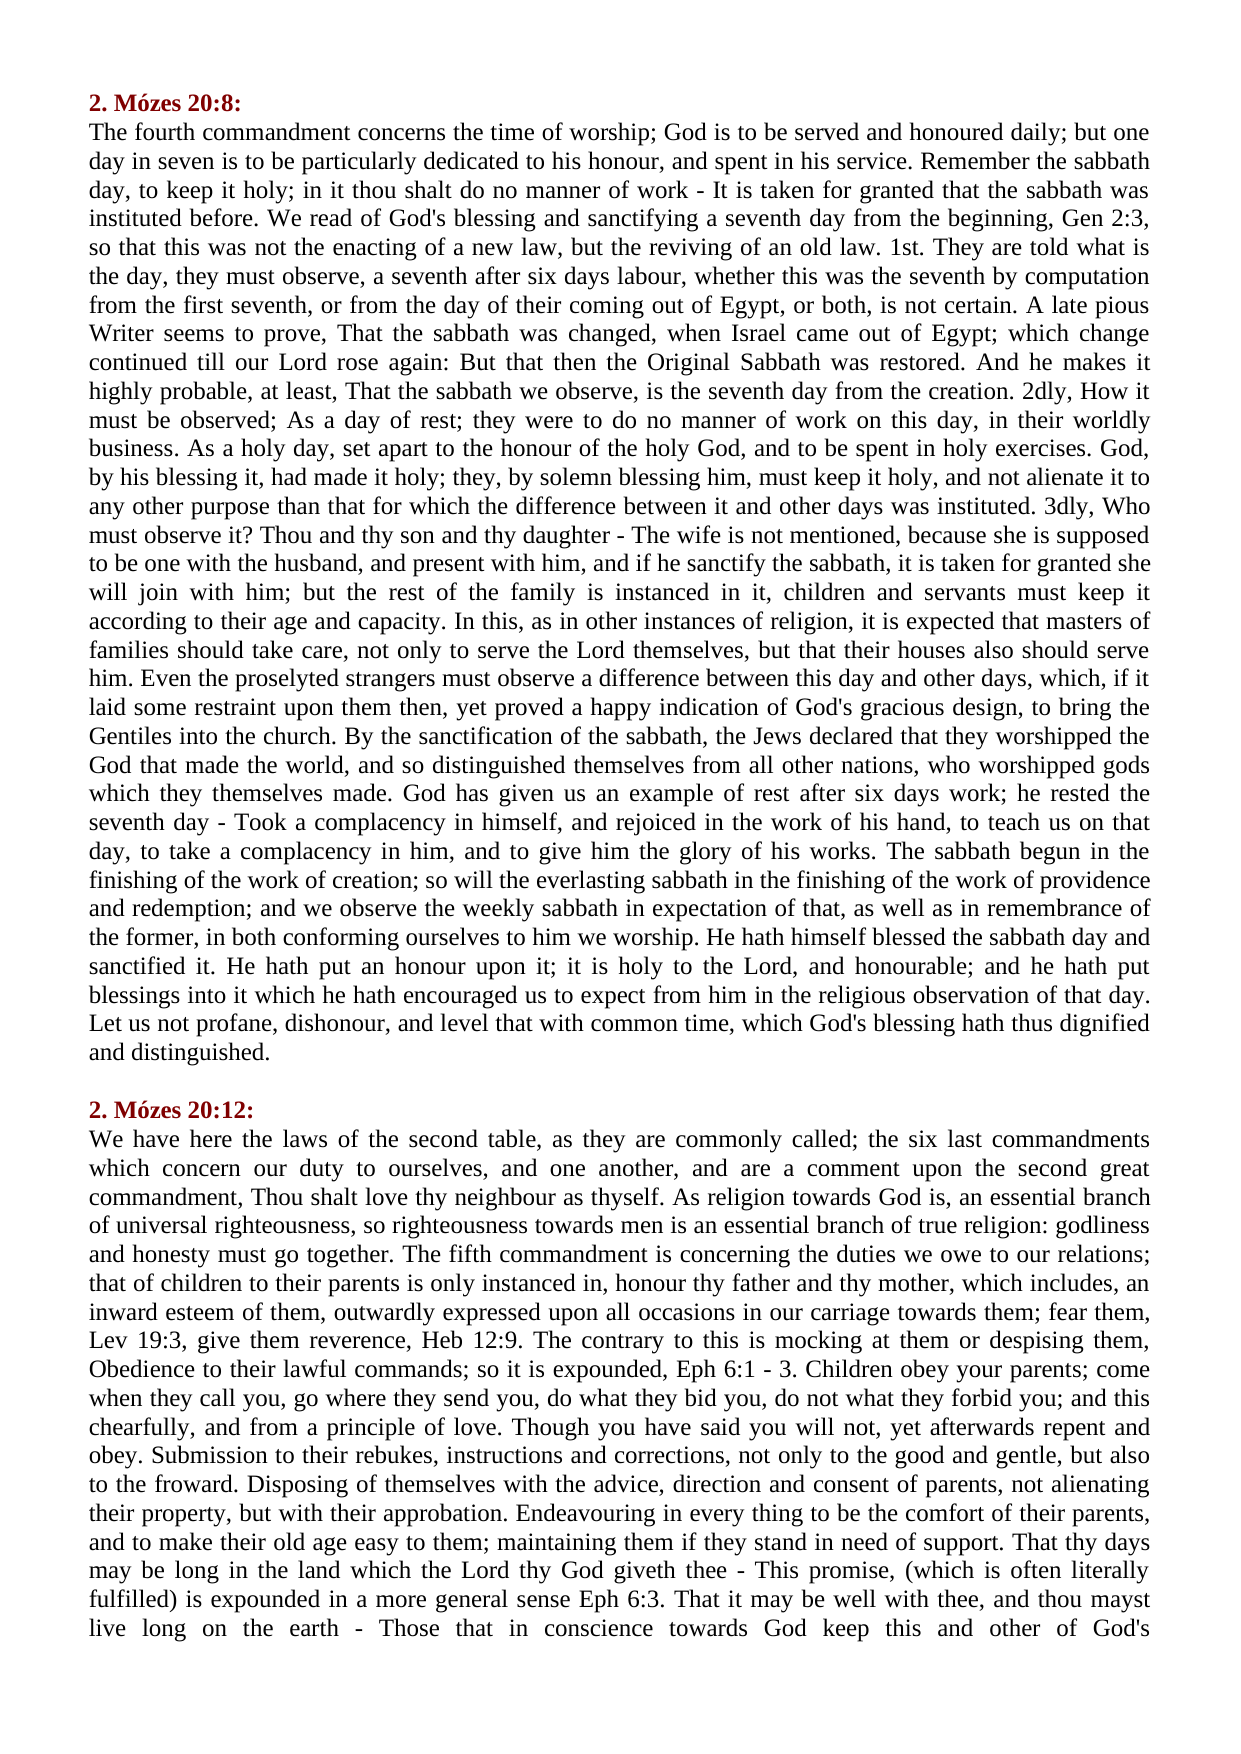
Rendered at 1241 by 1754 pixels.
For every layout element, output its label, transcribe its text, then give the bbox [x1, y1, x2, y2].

text 2. Mózes 20:12: [88, 1096, 1152, 1124]
text 2. Mózes 20:8: [88, 88, 1152, 117]
text The fourth commandment concerns the time of worship; God is to be served and honoured daily; but one day in seven is to be particularly dedicated to his honour, and spent in his service. Remember the sabbath day, to keep it holy; in it thou shalt do no manner of work - It is taken for granted that the sabbath was instituted before. We read of God's blessing and sanctifying a seventh day from the beginning, Gen 2:3, so that this was not the enacting of a new law, but the reviving of an old law. 1st. They are told what is the day, they must observe, a seventh after six days labour, whether this was the seventh by computation from the first seventh, or from the day of their coming out of Egypt, or both, is not certain. A late pious Writer seems to prove, That the sabbath was changed, when Israel came out of Egypt; which change continued till our Lord rose again: But that then the Original Sabbath was restored. And he makes it highly probable, at least, That the sabbath we observe, is the seventh day from the creation. 2dly, How it must be observed; As a day of rest; they were to do no manner of work on this day, in their worldly business. As a holy day, set apart to the honour of the holy God, and to be spent in holy exercises. God, by his blessing it, had made it holy; they, by solemn blessing him, must keep it holy, and not alienate it to any other purpose than that for which the difference between it and other days was instituted. 3dly, Who must observe it? Thou and thy son and thy daughter - The wife is not mentioned, because she is supposed to be one with the husband, and present with him, and if he sanctify the sabbath, it is taken for granted she will join with him; but the rest of the family is instanced in it, children and servants must keep it according to their age and capacity. In this, as in other instances of religion, it is expected that masters of families should take care, not only to serve the Lord themselves, but that their houses also should serve him. Even the proselyted strangers must observe a difference between this day and other days, which, if it laid some restraint upon them then, yet proved a happy indication of God's gracious design, to bring the Gentiles into the church. By the sanctification of the sabbath, the Jews declared that they worshipped the God that made the world, and so distinguished themselves from all other nations, who worshipped gods which they themselves made. God has given us an example of rest after six days work; he rested the seventh day - Took a complacency in himself, and rejoiced in the work of his hand, to teach us on that day, to take a complacency in him, and to give him the glory of his works. The sabbath begun in the finishing of the work of creation; so will the everlasting sabbath in the finishing of the work of providence and redemption; and we observe the weekly sabbath in expectation of that, as well as in remembrance of the former, in both conforming ourselves to him we worship. He hath himself blessed the sabbath day and sanctified it. He hath put an honour upon it; it is holy to the Lord, and honourable; and he hath put blessings into it which he hath encouraged us to expect from him in the religious observation of that day. Let us not profane, dishonour, and level that with common time, which God's blessing hath thus dignified and distinguished. [88, 117, 1152, 1066]
text We have here the laws of the second table, as they are commonly called; the six last commandments which concern our duty to ourselves, and one another, and are a comment upon the second great commandment, Thou shalt love thy neighbour as thyself. As religion towards God is, an essential branch of universal righteousness, so righteousness towards men is an essential branch of true religion: godliness and honesty must go together. The fifth commandment is concerning the duties we owe to our relations; that of children to their parents is only instanced in, honour thy father and thy mother, which includes, an inward esteem of them, outwardly expressed upon all occasions in our carriage towards them; fear them, Lev 19:3, give them reverence, Heb 12:9. The contrary to this is mocking at them or despising them, Obedience to their lawful commands; so it is expounded, Eph 6:1 - 3. Children obey your parents; come when they call you, go where they send you, do what they bid you, do not what they forbid you; and this chearfully, and from a principle of love. Though you have said you will not, yet afterwards repent and obey. Submission to their rebukes, instructions and corrections, not only to the good and gentle, but also to the froward. Disposing of themselves with the advice, direction and consent of parents, not alienating their property, but with their approbation. Endeavouring in every thing to be the comfort of their parents, and to make their old age easy to them; maintaining them if they stand in need of support. That thy days may be long in the land which the Lord thy God giveth thee - This promise, (which is often literally fulfilled) is expounded in a more general sense Eph 6:3. That it may be well with thee, and thou mayst live long on the earth - Those that in conscience towards God keep this and other of God's [88, 1124, 1152, 1642]
